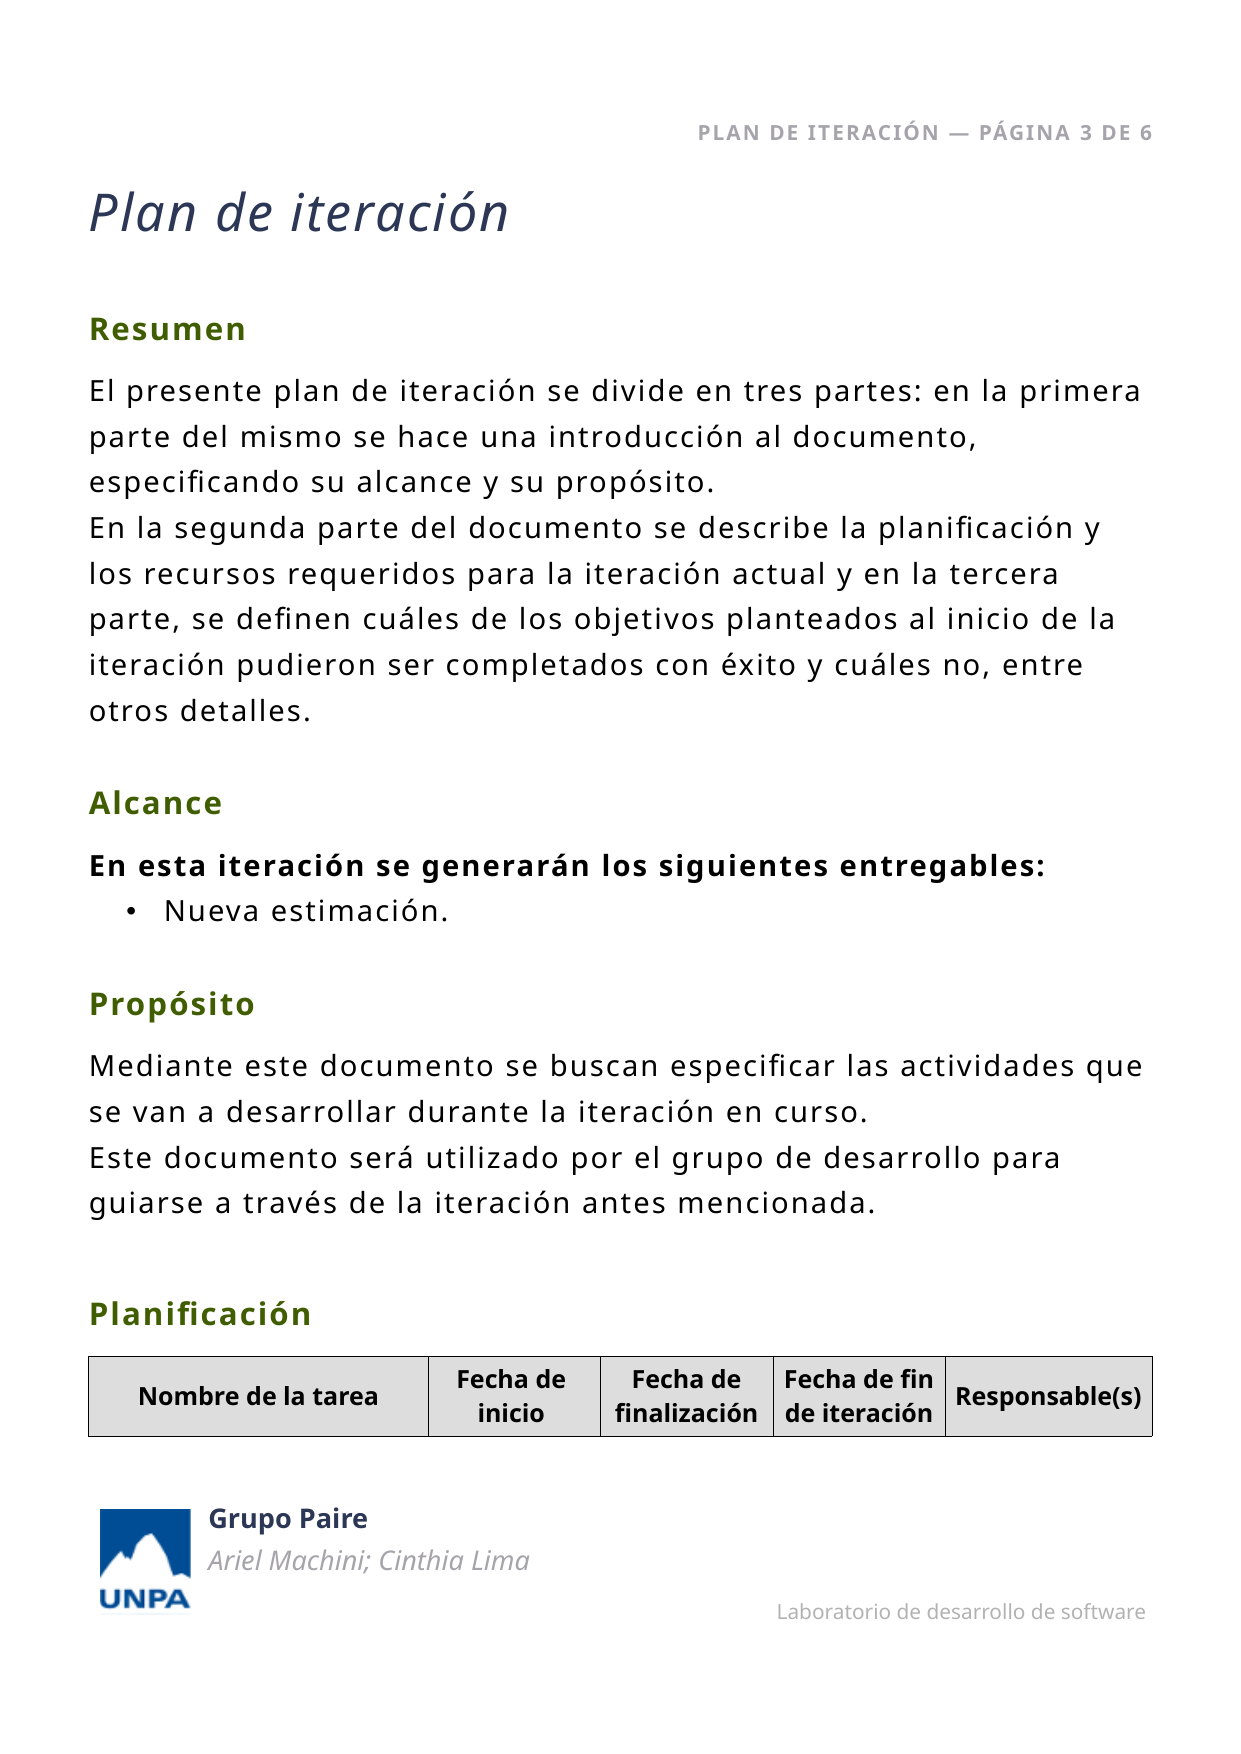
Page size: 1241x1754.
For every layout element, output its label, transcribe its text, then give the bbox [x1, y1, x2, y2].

text El presente plan de iteración se divide en tres partes: en la primera parte del mismo se hace una introducción al documento, especificando su alcance y su propósito. [88, 370, 1152, 501]
text Resumen [88, 307, 1152, 349]
text En esta iteración se generarán los siguientes entregables: [88, 845, 1152, 884]
table_header Fecha de inicio [429, 1357, 600, 1436]
text Plan de iteración [88, 176, 1152, 247]
text Este documento será utilizado por el grupo de desarrollo para guiarse a través de la iteración antes mencionada. [88, 1137, 1152, 1222]
picture [100, 1509, 191, 1615]
text Propósito [88, 982, 1152, 1024]
table_header Fecha de fin de iteración [774, 1357, 945, 1436]
table_header Fecha de finalización [601, 1357, 773, 1436]
text Planificación [88, 1292, 1152, 1334]
table_header Responsable(s) [946, 1357, 1152, 1436]
text En la segunda parte del documento se describe la planificación y los recursos requeridos para la iteración actual y en la tercera parte, se definen cuáles de los objetivos planteados al inicio de la iteración pudieron ser completados con éxito y cuáles no, entre otros detalles. [88, 507, 1152, 729]
table_header Nombre de la tarea [89, 1357, 428, 1436]
text Alcance [88, 781, 1152, 824]
list Nueva estimación. [126, 891, 1152, 930]
text Mediante este documento se buscan especificar las actividades que se van a desarrollar durante la iteración en curso. [88, 1046, 1152, 1131]
